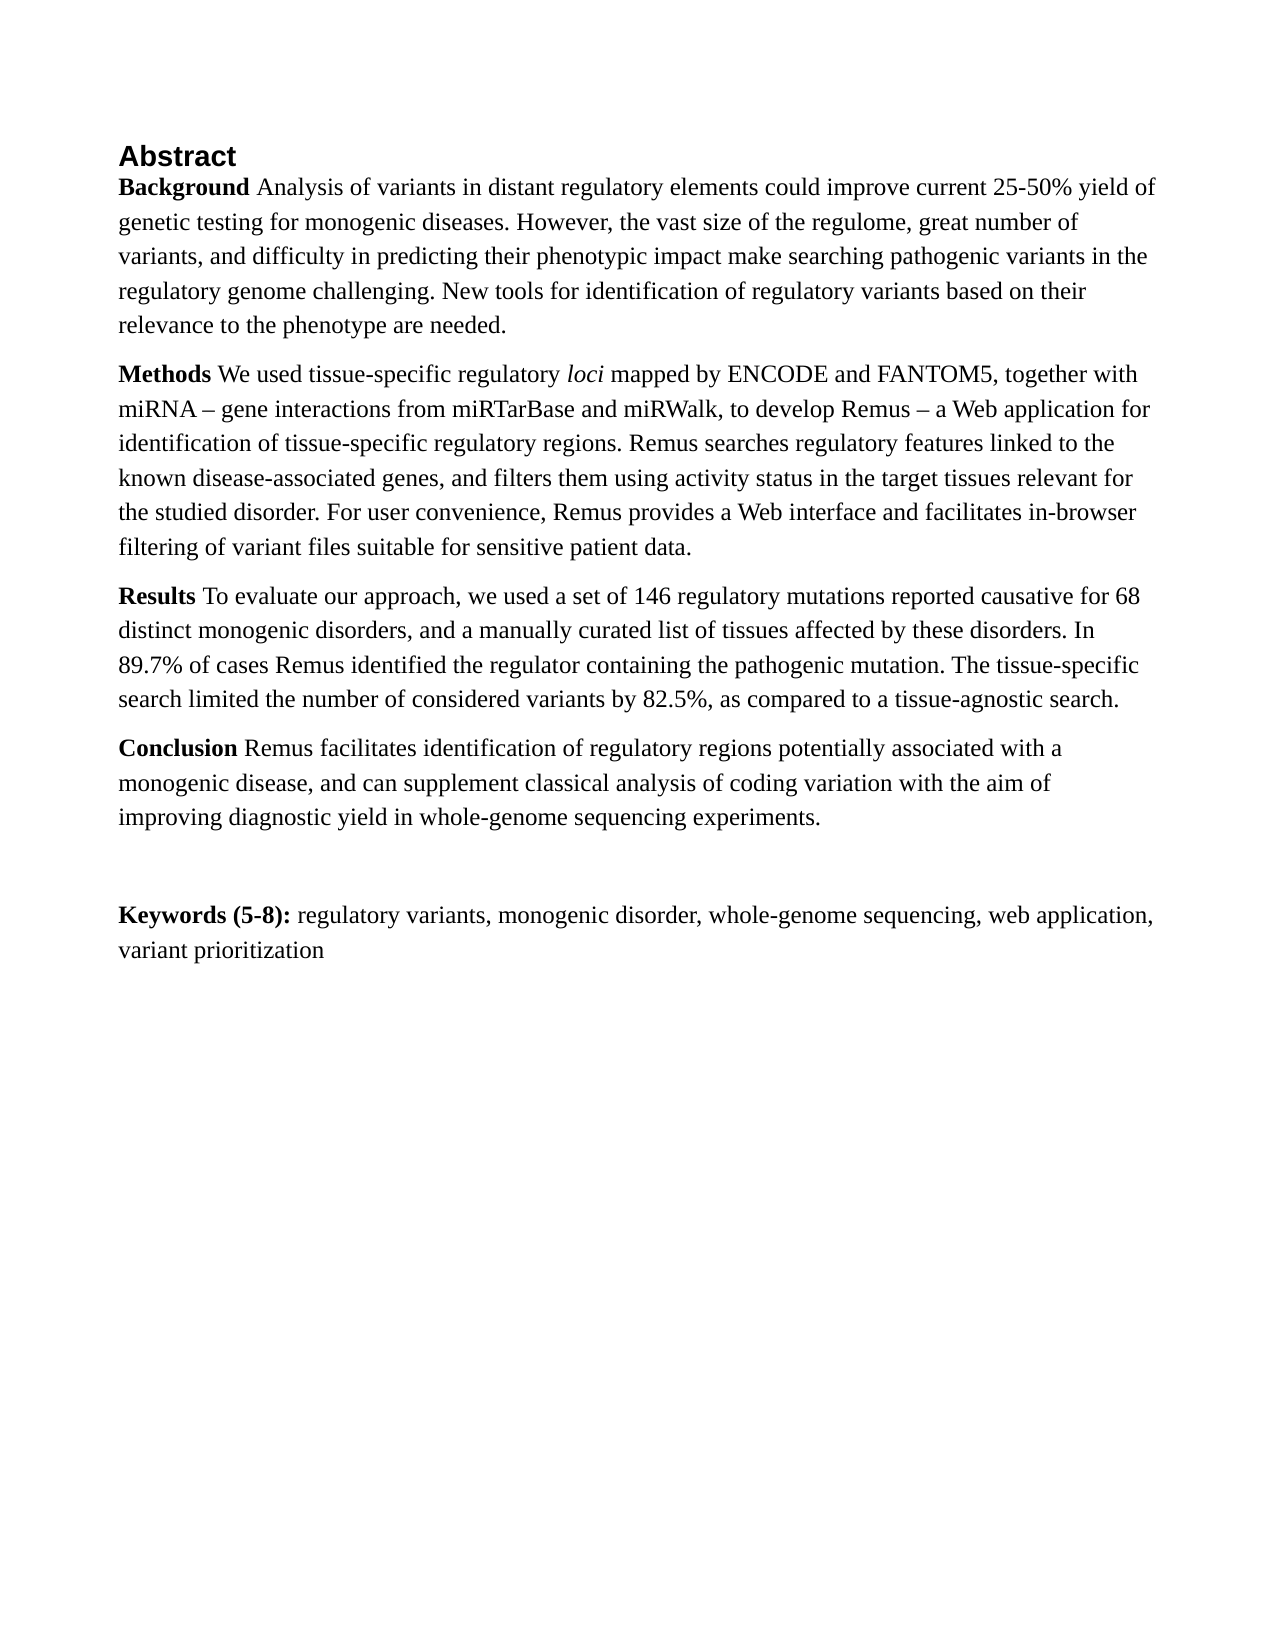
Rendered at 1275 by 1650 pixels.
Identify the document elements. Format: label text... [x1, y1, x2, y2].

text Results To evaluate our approach, we used a set of 146 regulatory mutations reported causative for 68 distinct monogenic disorders, and a manually curated list of tissues affected by these disorders. In 89.7% of cases Remus identified the regulator containing the pathogenic mutation. The tissue-specific search limited the number of considered variants by 82.5%, as compared to a tissue-agnostic search. [118, 581, 1157, 713]
text Conclusion Remus facilitates identification of regulatory regions potentially associated with a monogenic disease, and can supplement classical analysis of coding variation with the aim of improving diagnostic yield in whole-genome sequencing experiments. [118, 733, 1157, 831]
text Methods We used tissue-specific regulatory loci mapped by ENCODE and FANTOM5, together with miRNA – gene interactions from miRTarBase and miRWalk, to develop Remus – a Web application for identification of tissue-specific regulatory regions. Remus searches regulatory features linked to the known disease-associated genes, and filters them using activity status in the target tissues relevant for the studied disorder. For user convenience, Remus provides a Web interface and facilitates in-browser filtering of variant files suitable for sensitive patient data. [118, 359, 1157, 561]
subtitle Abstract [118, 139, 1157, 172]
text Keywords (5-8): regulatory variants, monogenic disorder, whole-genome sequencing, web application, variant prioritization [118, 901, 1157, 964]
text Background Analysis of variants in distant regulatory elements could improve current 25-50% yield of genetic testing for monogenic diseases. However, the vast size of the regulome, great number of variants, and difficulty in predicting their phenotypic impact make searching pathogenic variants in the regulatory genome challenging. New tools for identification of regulatory variants based on their relevance to the phenotype are needed. [118, 172, 1157, 339]
